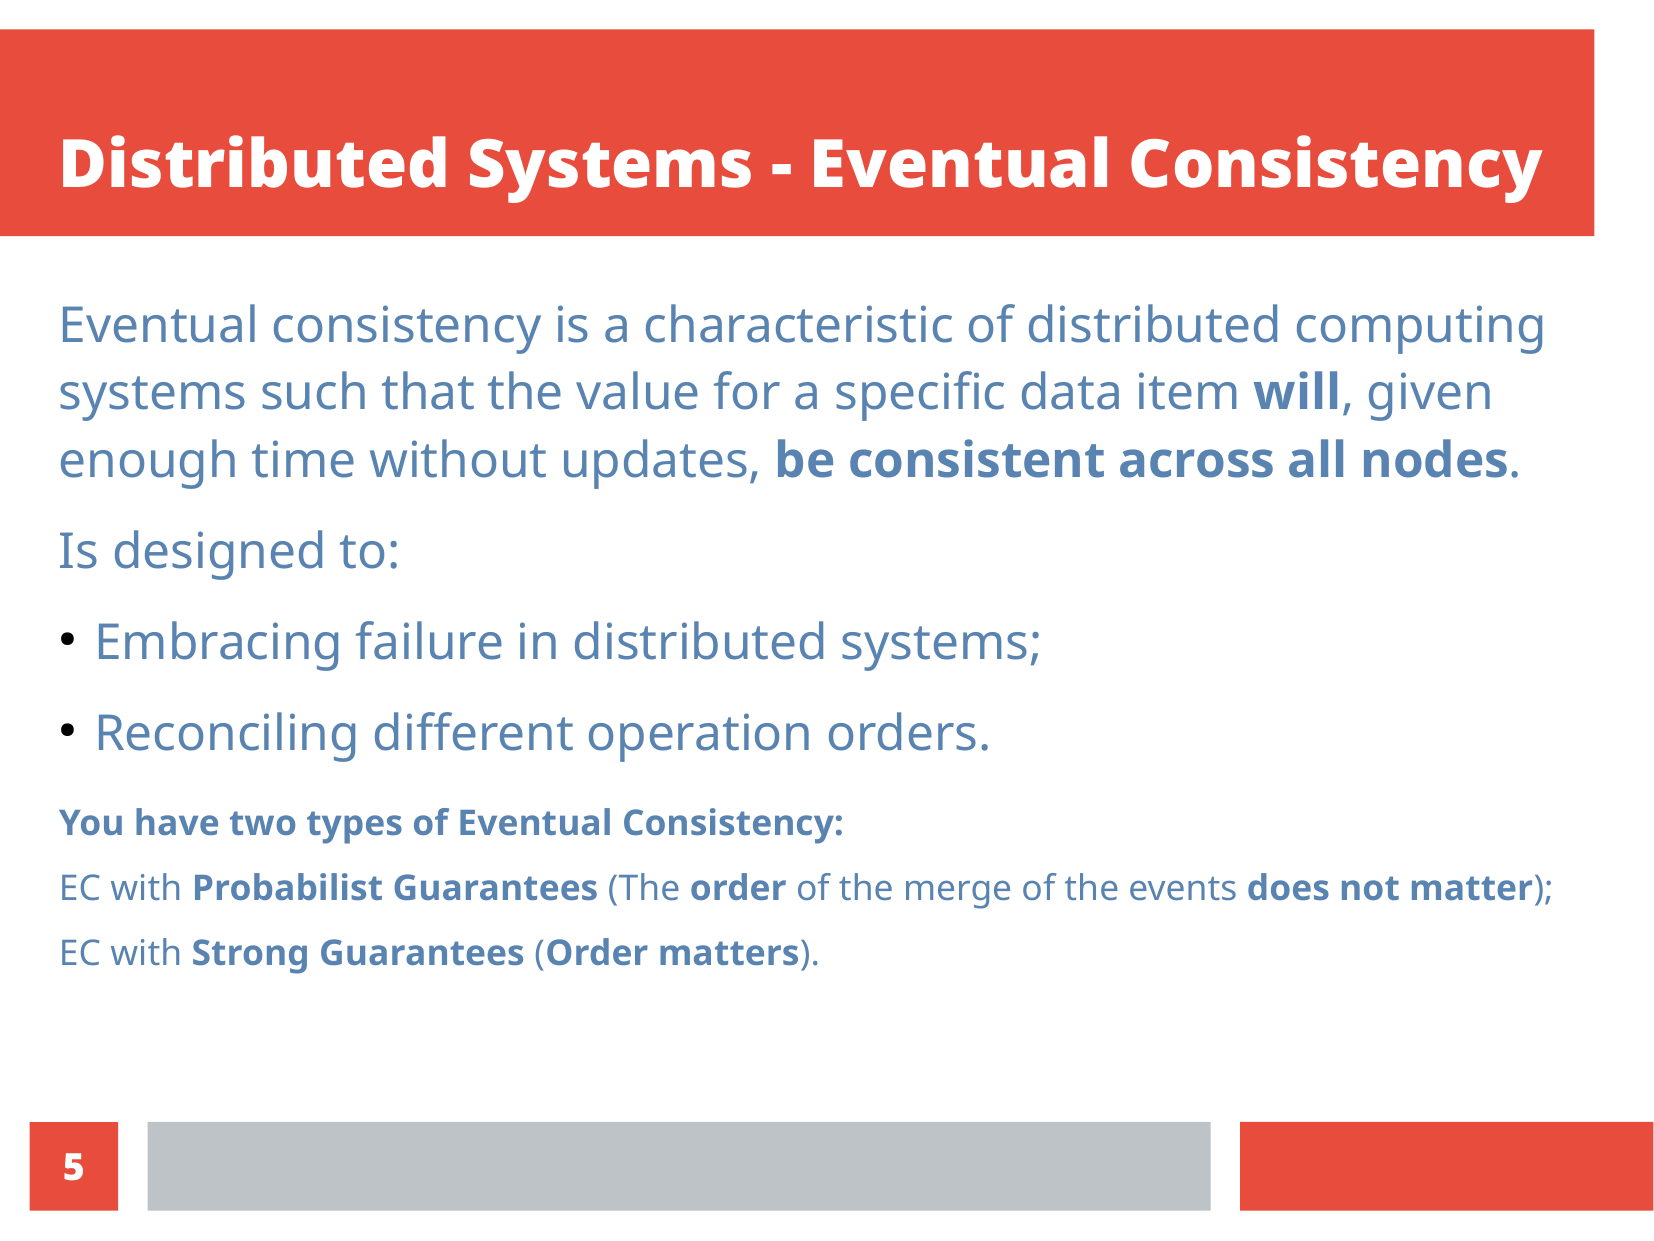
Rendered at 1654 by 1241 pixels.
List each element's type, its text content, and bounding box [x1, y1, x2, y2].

list You have two types of Eventual Consistency: EC with Probabilist Guarantees (The order of the merge of the events does not matter); EC with Strong Guarantees (Order matters). [59, 797, 1560, 1022]
title Distributed Systems - Eventual Consistency [59, 59, 1595, 207]
list Eventual consistency is a characteristic of distributed computing systems such that the value for a specific data item will, given enough time without updates, be consistent across all nodes. Is designed to: Embracing failure in distributed systems; Reconciling different operation orders. [59, 289, 1565, 792]
